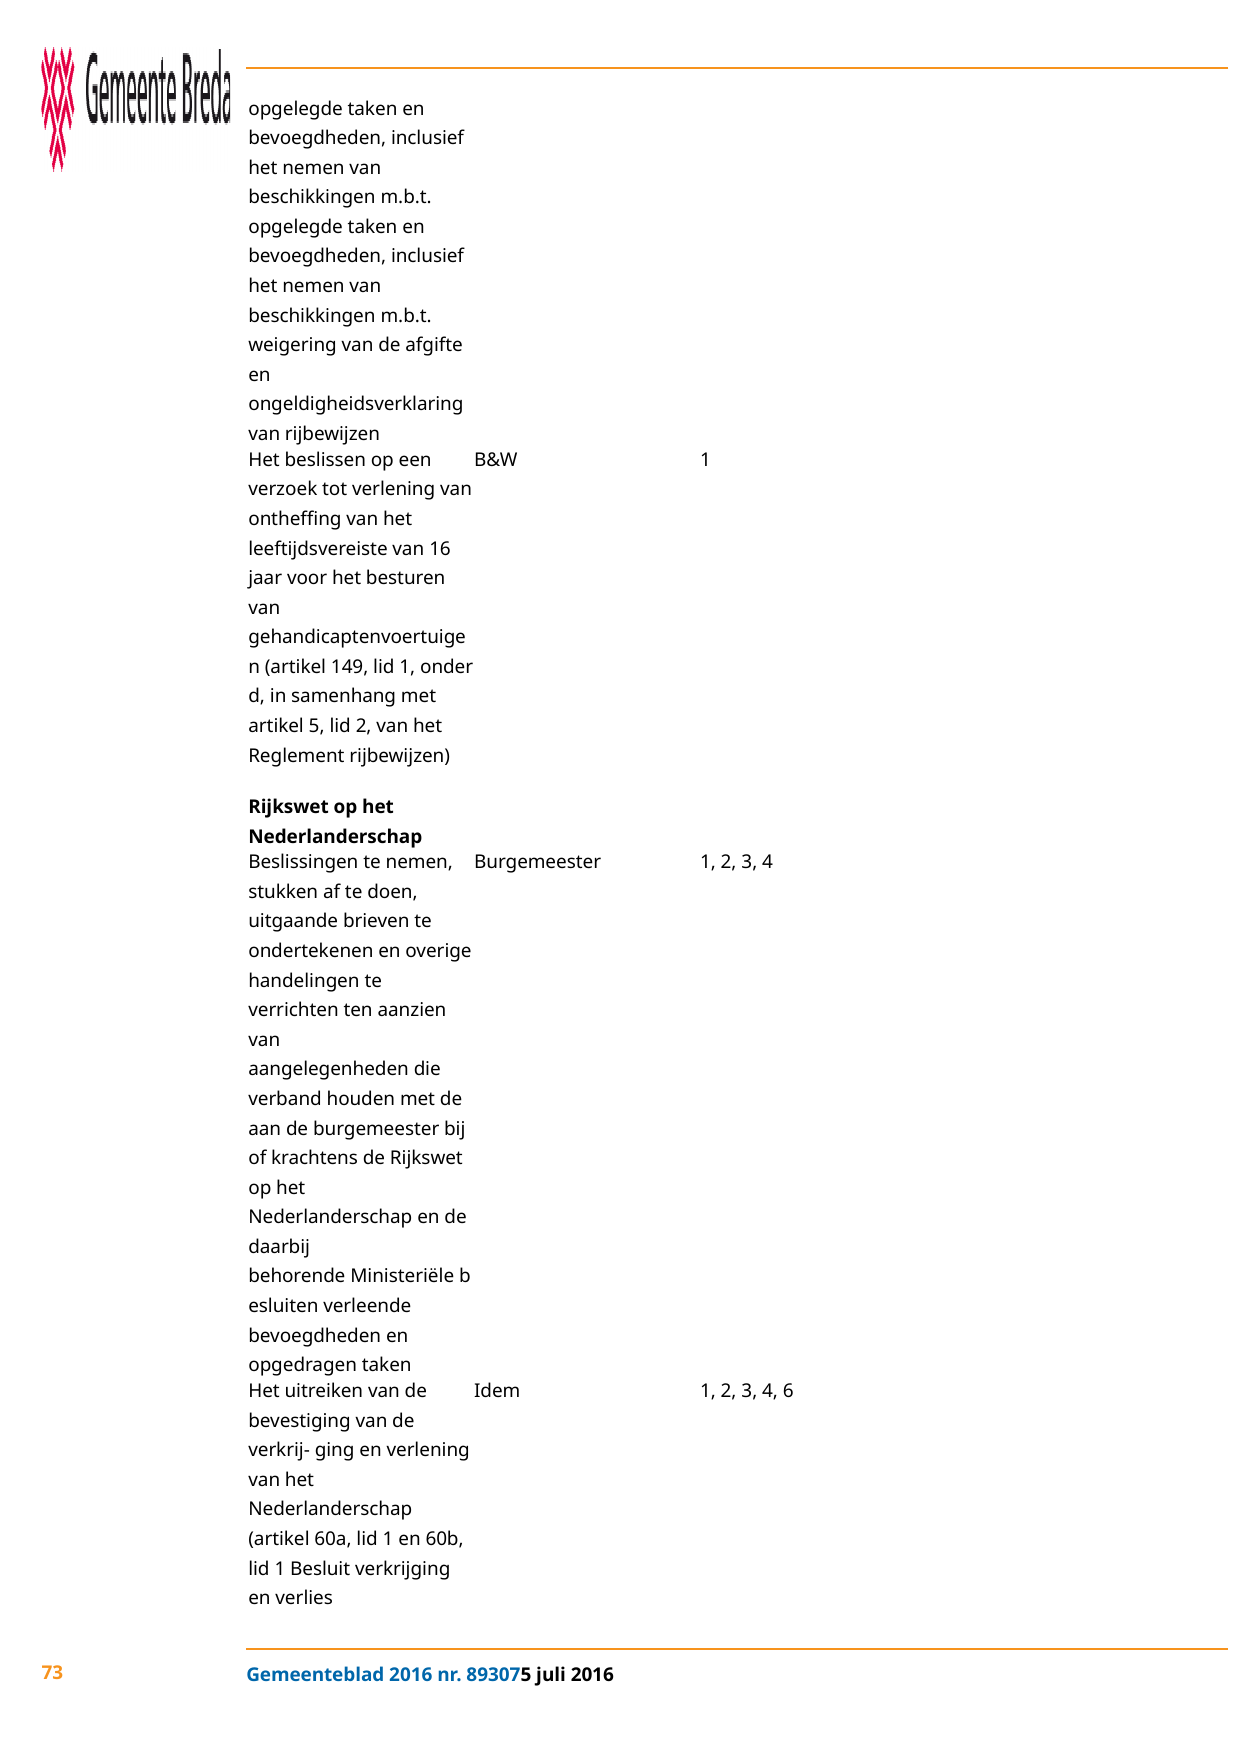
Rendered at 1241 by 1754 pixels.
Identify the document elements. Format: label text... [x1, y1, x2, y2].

table_cell 1, 2, 3, 4 [700, 849, 926, 1377]
table_cell Het uitreiken van de bevestiging van de verkrij- ging en verlening van het Nederlanderschap (artikel 60a, lid 1 en 60b, lid 1 Besluit verkrijging en verlies [248, 1377, 474, 1610]
table_cell Idem [474, 1377, 700, 1610]
table_cell [926, 793, 1152, 848]
table_cell 1, 2, 3, 4, 6 [700, 1377, 926, 1610]
table_cell Beslissingen te nemen, stukken af te doen, uitgaande brieven te ondertekenen en overige handelingen te verrichten ten aanzien van aangelegenheden die verband houden met de aan de burgemeester bij of krachtens de Rijkswet op het Nederlanderschap en de daarbij behorende Ministeriële besluiten verleende bevoegdheden en opgedragen taken [248, 849, 474, 1377]
table_cell 1 [700, 446, 926, 767]
table_cell [248, 768, 474, 793]
table_cell opgelegde taken en bevoegdheden, inclusief het nemen van beschikkingen m.b.t. opgelegde taken en bevoegdheden, inclusief het nemen van beschikkingen m.b.t. weigering van de afgifte en ongeldigheidsverklaring van rijbewijzen [248, 95, 474, 446]
table_cell [700, 95, 926, 446]
table_cell Burgemeester [474, 849, 700, 1377]
table_cell [926, 446, 1152, 767]
table_cell [474, 768, 700, 793]
table_cell [926, 95, 1152, 446]
table_cell [474, 95, 700, 446]
table_cell [700, 793, 926, 848]
table_cell B&W [474, 446, 700, 767]
table_cell Het beslissen op een verzoek tot verlening van ontheffing van het leeftijdsvereiste van 16 jaar voor het besturen van gehandicaptenvoertuigen (artikel 149, lid 1, onder d, in samenhang met artikel 5, lid 2, van het Reglement rijbewijzen) [248, 446, 474, 767]
table_cell [700, 768, 926, 793]
table_cell Rijkswet op het Nederlanderschap [248, 793, 474, 848]
table_cell [926, 849, 1152, 1377]
picture [41, 47, 231, 172]
table_cell [926, 1377, 1152, 1610]
table_cell [926, 768, 1152, 793]
table_cell [474, 793, 700, 848]
